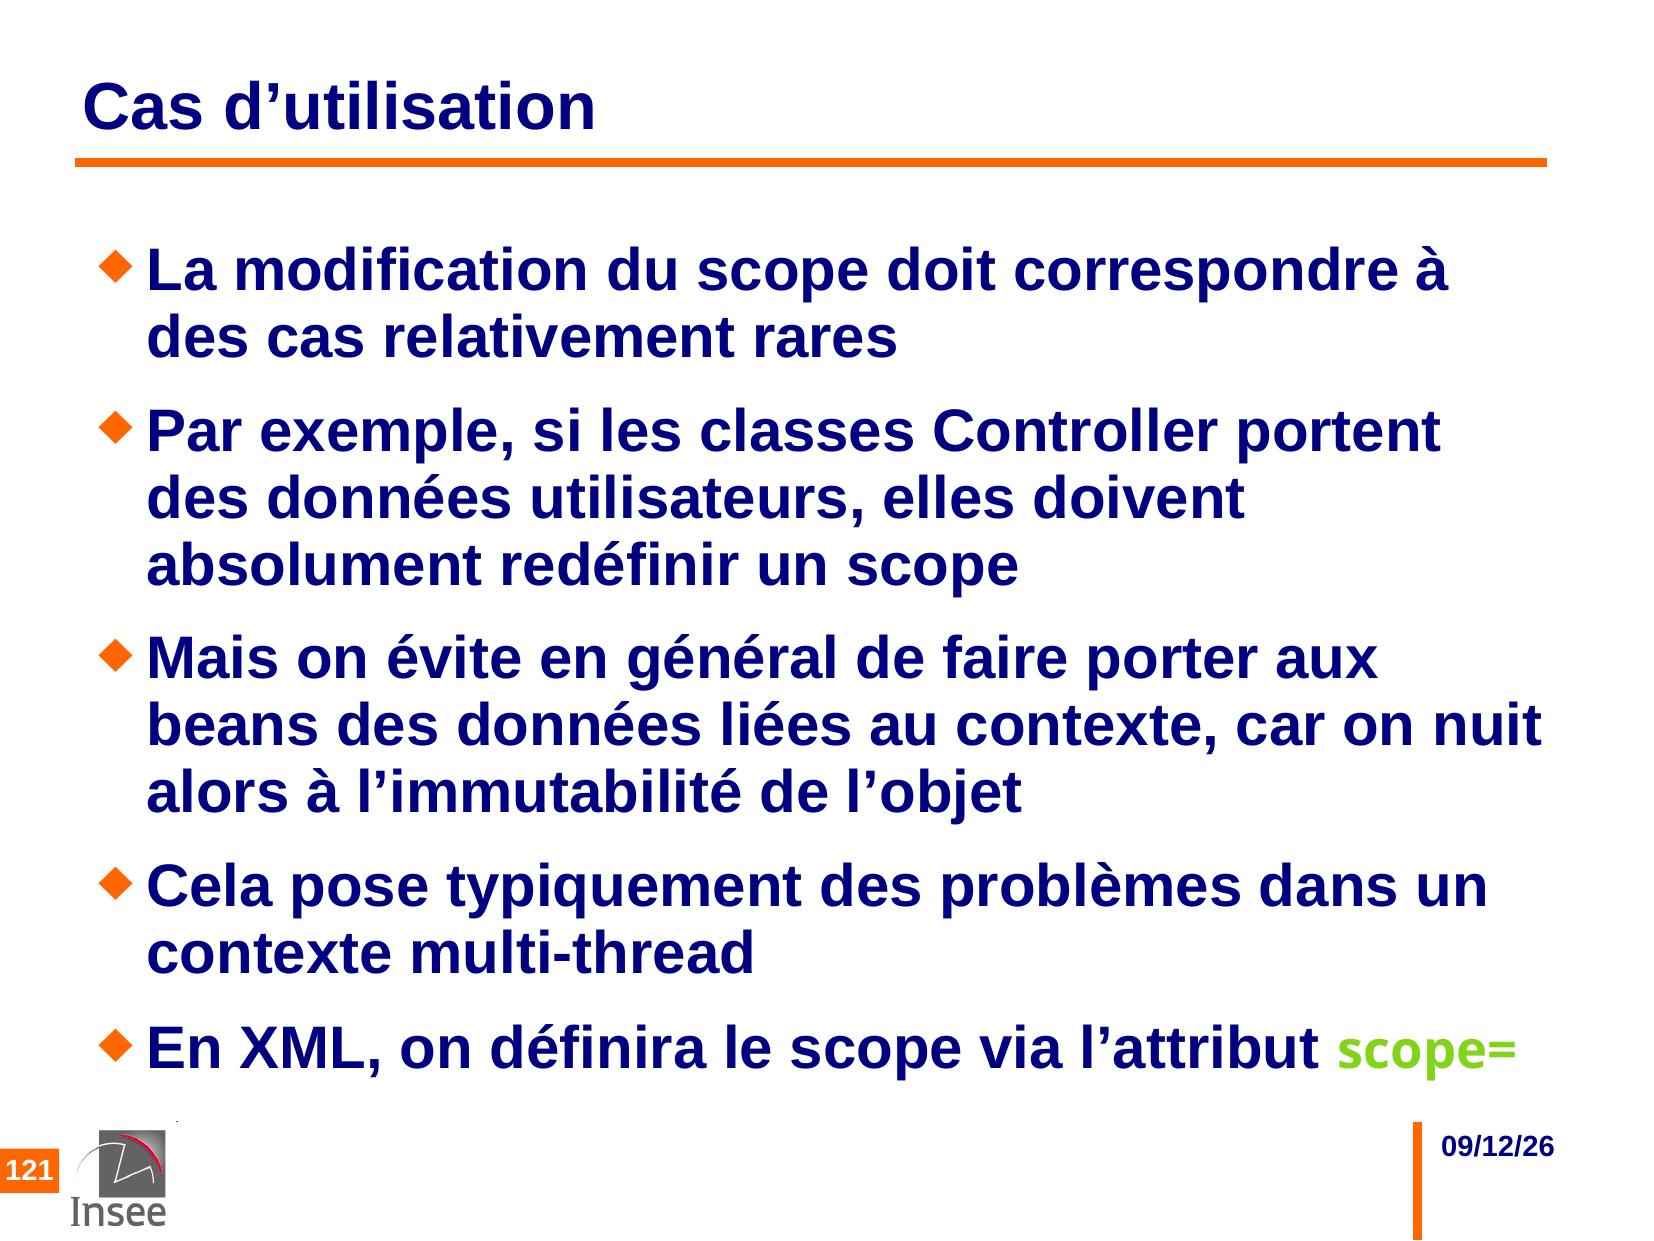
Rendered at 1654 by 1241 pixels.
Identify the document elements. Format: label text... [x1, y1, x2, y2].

list La modification du scope doit correspondre à des cas relativement rares Par exemple, si les classes Controller portent des données utilisateurs, elles doivent absolument redéfinir un scope Mais on évite en général de faire porter aux beans des données liées au contexte, car on nuit alors à l’immutabilité de l’objet Cela pose typiquement des problèmes dans un contexte multi-thread En XML, on définira le scope via l’attribut scope= [82, 236, 1548, 1087]
picture [62, 1121, 178, 1241]
title Cas d’utilisation [82, 49, 1619, 163]
